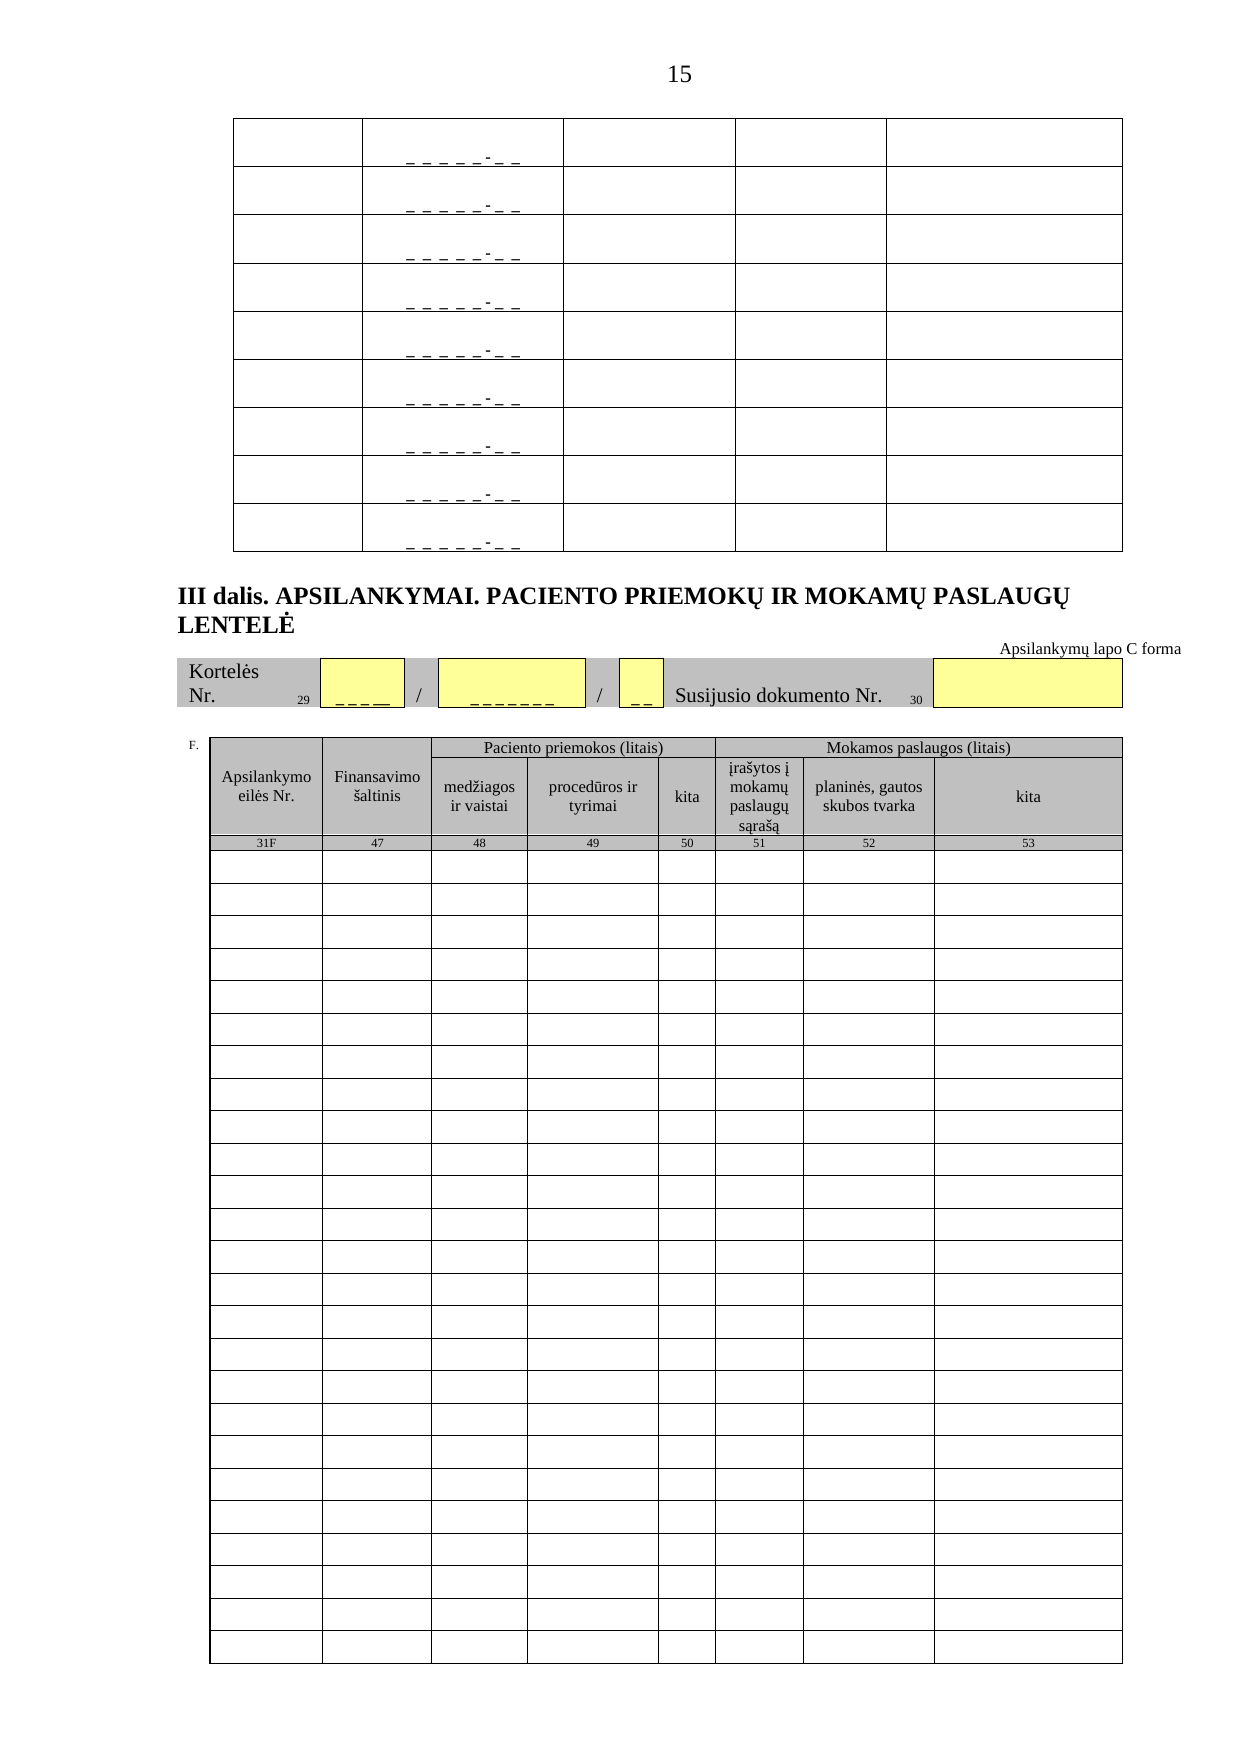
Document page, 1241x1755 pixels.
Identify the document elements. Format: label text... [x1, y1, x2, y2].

table_cell [177, 455, 233, 503]
table_cell [716, 1014, 803, 1045]
table_cell [716, 949, 803, 980]
table_cell _ _ _ _ _ - _ _ [363, 167, 563, 214]
table_cell [177, 850, 209, 883]
table_cell [177, 1143, 209, 1175]
table_cell [935, 1599, 1122, 1630]
table_header Paciento priemokos (litais) [432, 738, 715, 757]
table_header [934, 659, 1122, 707]
table_cell 51 [716, 836, 803, 850]
table_cell [804, 1534, 934, 1565]
table_cell [177, 1305, 209, 1338]
table_cell [234, 312, 362, 359]
table_cell [211, 1209, 322, 1240]
table_cell [659, 1371, 715, 1403]
table_cell [432, 1404, 527, 1435]
table_cell 48 [432, 836, 527, 850]
table_cell 31F [211, 836, 322, 850]
table_cell [432, 1079, 527, 1110]
table_cell [432, 981, 527, 1013]
table_cell [432, 1631, 527, 1663]
table_cell [528, 1534, 658, 1565]
table_cell [323, 1274, 431, 1305]
table_cell [234, 215, 362, 262]
table_cell [234, 504, 362, 551]
table_cell [935, 1371, 1122, 1403]
table_cell [716, 1339, 803, 1370]
table_cell [804, 1111, 934, 1143]
table_cell [211, 1339, 322, 1370]
table_cell [432, 1469, 527, 1500]
table_cell [804, 1436, 934, 1468]
table_cell planinės, gautos skubos tvarka [804, 758, 934, 834]
table_cell [528, 1014, 658, 1045]
table_cell [234, 360, 362, 407]
table_cell [323, 1371, 431, 1403]
table_cell [211, 1566, 322, 1598]
table_cell [935, 1209, 1122, 1240]
table_cell [935, 851, 1122, 883]
table_cell [177, 835, 209, 850]
table_cell [528, 1631, 658, 1663]
table_cell [804, 1274, 934, 1305]
table_cell [659, 1469, 715, 1500]
table_cell [528, 1306, 658, 1338]
table_cell [935, 1534, 1122, 1565]
table_cell [323, 1046, 431, 1078]
table_cell [716, 884, 803, 915]
table_cell 52 [804, 836, 934, 850]
table_cell [528, 1144, 658, 1175]
table_cell [736, 167, 886, 214]
table_cell įrašytos į mokamų paslaugų sąrašą [716, 758, 803, 834]
table_cell [804, 1306, 934, 1338]
table_header 30 [894, 658, 933, 707]
table_header _ _ _ _ _ _ _ [439, 659, 585, 707]
table_cell [804, 1046, 934, 1078]
table_cell [736, 504, 886, 551]
table_cell [716, 851, 803, 883]
table_cell _ _ _ _ _ - _ _ [363, 360, 563, 407]
table_header / [405, 658, 438, 707]
table_cell [659, 1566, 715, 1598]
table_cell [323, 1436, 431, 1468]
table_cell [528, 1111, 658, 1143]
table_cell [564, 456, 735, 503]
table_cell [323, 1014, 431, 1045]
table_cell 49 [528, 836, 658, 850]
table_cell [935, 1274, 1122, 1305]
table_cell [323, 1631, 431, 1663]
table_cell [659, 1436, 715, 1468]
table_cell 53 [935, 836, 1122, 850]
table_cell [211, 1144, 322, 1175]
table_cell [177, 915, 209, 948]
table_cell [935, 916, 1122, 948]
table_cell [432, 1534, 527, 1565]
table_cell [887, 119, 1122, 166]
table_cell [323, 1339, 431, 1370]
table_cell [528, 1599, 658, 1630]
table_cell [432, 916, 527, 948]
table_cell [659, 884, 715, 915]
table_cell [659, 949, 715, 980]
table_cell [659, 981, 715, 1013]
table_cell [323, 1404, 431, 1435]
table_cell [804, 949, 934, 980]
table_cell [935, 1046, 1122, 1078]
table_cell [177, 1500, 209, 1533]
table_cell [177, 1273, 209, 1305]
table_header _ _ [620, 659, 663, 707]
table_cell [804, 1144, 934, 1175]
table_header Kortelės Nr. [177, 658, 281, 707]
table_cell [177, 1370, 209, 1403]
table_cell [659, 1241, 715, 1273]
table_cell [528, 851, 658, 883]
table_cell _ _ _ _ _ - _ _ [363, 456, 563, 503]
table_cell [528, 1404, 658, 1435]
table_cell [177, 883, 209, 915]
table_cell [323, 1501, 431, 1533]
table_cell [935, 1436, 1122, 1468]
table_cell [659, 1014, 715, 1045]
table_cell [323, 1241, 431, 1273]
table_cell [528, 1469, 658, 1500]
table_cell [211, 1501, 322, 1533]
table_cell [323, 1176, 431, 1208]
table_cell [234, 456, 362, 503]
table_cell [323, 1209, 431, 1240]
table_cell [716, 1079, 803, 1110]
table_cell [887, 215, 1122, 262]
table_cell [804, 1079, 934, 1110]
table_cell [804, 851, 934, 883]
table_cell [177, 359, 233, 407]
table_cell [323, 884, 431, 915]
table_cell [935, 1469, 1122, 1500]
table_cell [432, 1274, 527, 1305]
table_cell [804, 1469, 934, 1500]
table_cell [211, 851, 322, 883]
table_cell [736, 360, 886, 407]
table_cell [211, 981, 322, 1013]
table_cell [736, 119, 886, 166]
table_cell [804, 1404, 934, 1435]
table_cell [736, 408, 886, 455]
table_cell [659, 1534, 715, 1565]
table_cell [935, 949, 1122, 980]
table_cell [887, 167, 1122, 214]
table_header Susijusio dokumento Nr. [664, 658, 894, 707]
table_cell [736, 264, 886, 311]
table_cell _ _ _ _ _ - _ _ [363, 215, 563, 262]
table_cell [716, 1209, 803, 1240]
table_cell [935, 981, 1122, 1013]
table_cell [211, 1111, 322, 1143]
table_cell [804, 1176, 934, 1208]
table_cell [177, 311, 233, 359]
table_cell [804, 1339, 934, 1370]
table_cell [177, 1468, 209, 1500]
table_cell [211, 1371, 322, 1403]
table_cell [736, 312, 886, 359]
table_cell [432, 1566, 527, 1598]
table_cell [564, 215, 735, 262]
table_cell [432, 1306, 527, 1338]
table_cell [177, 1175, 209, 1208]
table_cell [177, 948, 209, 980]
table_cell [323, 916, 431, 948]
table_cell [177, 1403, 209, 1435]
table_cell [432, 1599, 527, 1630]
table_cell [177, 1013, 209, 1045]
table_cell _ _ _ _ _ - _ _ [363, 264, 563, 311]
table_cell [804, 1371, 934, 1403]
table_cell [804, 1241, 934, 1273]
table_cell [935, 1339, 1122, 1370]
table_cell [736, 456, 886, 503]
table_cell [659, 1111, 715, 1143]
table_header / [586, 658, 619, 707]
table_cell 47 [323, 836, 431, 850]
text III dalis. APSILANKYMAI. PACIENTO PRIEMOKŲ IR MOKAMŲ PASLAUGŲ LENTELĖ [177, 581, 1181, 638]
table_cell [177, 407, 233, 455]
table_cell [564, 312, 735, 359]
table_cell _ _ _ _ _ - _ _ [363, 504, 563, 551]
table_cell [211, 884, 322, 915]
table_cell [564, 167, 735, 214]
table_cell [716, 1469, 803, 1500]
table_cell [528, 1436, 658, 1468]
table_cell [659, 1306, 715, 1338]
table_cell [659, 1274, 715, 1305]
table_cell [211, 1274, 322, 1305]
table_cell [716, 1111, 803, 1143]
table_cell [528, 1566, 658, 1598]
table_cell [716, 1501, 803, 1533]
table_cell [659, 1176, 715, 1208]
table_cell [935, 1631, 1122, 1663]
table_cell [564, 408, 735, 455]
table_cell [659, 1339, 715, 1370]
table_cell [177, 1045, 209, 1078]
table_cell [234, 408, 362, 455]
table_cell [177, 166, 233, 214]
table_cell _ _ _ _ _ - _ _ [363, 408, 563, 455]
table_cell [432, 1046, 527, 1078]
table_cell [528, 1079, 658, 1110]
table_cell [564, 504, 735, 551]
table_cell [716, 916, 803, 948]
table_cell [887, 264, 1122, 311]
table_cell [935, 1241, 1122, 1273]
table_cell [804, 884, 934, 915]
table_cell [177, 1533, 209, 1565]
table_cell kita [935, 758, 1122, 834]
table_cell [887, 504, 1122, 551]
table_cell [432, 949, 527, 980]
table_cell [716, 1436, 803, 1468]
table_cell [177, 1598, 209, 1630]
table_cell [935, 1404, 1122, 1435]
table_cell kita [659, 758, 715, 834]
table_cell [804, 1209, 934, 1240]
table_cell [323, 981, 431, 1013]
table_cell [935, 1144, 1122, 1175]
table_cell [432, 1209, 527, 1240]
table_cell procedūros ir tyrimai [528, 758, 658, 834]
table_cell [211, 1631, 322, 1663]
table_cell [659, 1209, 715, 1240]
table_cell [177, 503, 233, 551]
table_header Mokamos paslaugos (litais) [716, 738, 1122, 757]
table_cell [177, 1240, 209, 1273]
table_cell [432, 1111, 527, 1143]
table_cell [528, 949, 658, 980]
table_cell [177, 1078, 209, 1110]
table_cell [935, 1176, 1122, 1208]
table_cell [211, 1241, 322, 1273]
table_cell [716, 1306, 803, 1338]
table_cell [659, 1631, 715, 1663]
table_cell [887, 456, 1122, 503]
table_cell [432, 1176, 527, 1208]
table_cell [323, 1144, 431, 1175]
table_cell [177, 1435, 209, 1468]
table_header 29 [281, 658, 320, 707]
table_cell [177, 214, 233, 262]
table_cell [432, 1339, 527, 1370]
table_cell [211, 1046, 322, 1078]
table_cell [935, 1566, 1122, 1598]
table_cell [211, 916, 322, 948]
table_cell [564, 360, 735, 407]
table_cell _ _ _ _ _ - _ _ [363, 312, 563, 359]
table_header F. [177, 737, 209, 834]
table_cell [432, 1144, 527, 1175]
table_cell [323, 1306, 431, 1338]
table_cell medžiagos ir vaistai [432, 758, 527, 834]
table_cell [528, 1371, 658, 1403]
table_cell [432, 1371, 527, 1403]
table_cell [716, 981, 803, 1013]
table_cell [528, 1176, 658, 1208]
table_cell [887, 312, 1122, 359]
table_cell [432, 1436, 527, 1468]
table_cell [804, 1501, 934, 1533]
table_cell [211, 1176, 322, 1208]
table_cell [323, 1599, 431, 1630]
table_cell [234, 119, 362, 166]
table_cell [177, 980, 209, 1013]
table_cell [528, 1339, 658, 1370]
table_cell [716, 1046, 803, 1078]
table_cell [935, 1014, 1122, 1045]
table_cell [211, 1599, 322, 1630]
table_cell [432, 1501, 527, 1533]
table_header Finansavimo šaltinis [323, 738, 431, 834]
table_cell [177, 1110, 209, 1143]
table_cell [564, 119, 735, 166]
table_cell [659, 1144, 715, 1175]
table_cell [804, 1599, 934, 1630]
table_header _ _ _ __ [321, 659, 404, 707]
table_cell [528, 1209, 658, 1240]
table_cell [887, 408, 1122, 455]
table_cell _ _ _ _ _ - _ _ [363, 119, 563, 166]
table_cell [177, 118, 233, 166]
table_header Apsilankymo eilės Nr. [211, 738, 322, 834]
table_cell [432, 1241, 527, 1273]
table_cell [211, 1534, 322, 1565]
table_cell [211, 1079, 322, 1110]
table_cell [887, 360, 1122, 407]
table_cell [528, 1501, 658, 1533]
table_cell [716, 1599, 803, 1630]
table_cell [716, 1371, 803, 1403]
table_cell [716, 1144, 803, 1175]
table_cell 50 [659, 836, 715, 850]
table_cell [323, 851, 431, 883]
table_cell [323, 949, 431, 980]
table_cell [804, 1014, 934, 1045]
table_cell [177, 1630, 209, 1663]
table_cell [804, 981, 934, 1013]
table_cell [323, 1111, 431, 1143]
table_cell [659, 1599, 715, 1630]
table_cell [323, 1469, 431, 1500]
table_cell [716, 1534, 803, 1565]
table_cell [323, 1566, 431, 1598]
table_cell [211, 1436, 322, 1468]
table_cell [564, 264, 735, 311]
table_cell [528, 1046, 658, 1078]
table_cell [528, 916, 658, 948]
table_cell [716, 1566, 803, 1598]
table_cell [935, 1306, 1122, 1338]
table_cell [716, 1404, 803, 1435]
table_cell [211, 1404, 322, 1435]
table_cell [234, 264, 362, 311]
table_cell [716, 1274, 803, 1305]
table_cell [211, 949, 322, 980]
table_cell [177, 1565, 209, 1598]
table_cell [659, 1079, 715, 1110]
table_cell [659, 916, 715, 948]
table_cell [177, 263, 233, 311]
table_cell [736, 215, 886, 262]
table_cell [804, 916, 934, 948]
table_cell [804, 1566, 934, 1598]
table_cell [528, 981, 658, 1013]
table_cell [935, 1111, 1122, 1143]
table_cell [234, 167, 362, 214]
table_cell [716, 1176, 803, 1208]
table_cell [211, 1469, 322, 1500]
table_cell [935, 884, 1122, 915]
table_cell [716, 1631, 803, 1663]
table_cell [659, 851, 715, 883]
table_cell [935, 1501, 1122, 1533]
table_cell [659, 1046, 715, 1078]
text Apsilankymų lapo C forma [177, 638, 1181, 658]
table_cell [716, 1241, 803, 1273]
table_cell [659, 1404, 715, 1435]
table_cell [528, 1241, 658, 1273]
table_cell [211, 1014, 322, 1045]
table_cell [323, 1534, 431, 1565]
table_cell [211, 1306, 322, 1338]
table_cell [528, 884, 658, 915]
table_cell [659, 1501, 715, 1533]
table_cell [432, 851, 527, 883]
table_cell [177, 1338, 209, 1370]
table_cell [935, 1079, 1122, 1110]
table_cell [432, 1014, 527, 1045]
table_cell [323, 1079, 431, 1110]
table_cell [804, 1631, 934, 1663]
table_cell [432, 884, 527, 915]
table_cell [177, 1208, 209, 1240]
table_cell [528, 1274, 658, 1305]
